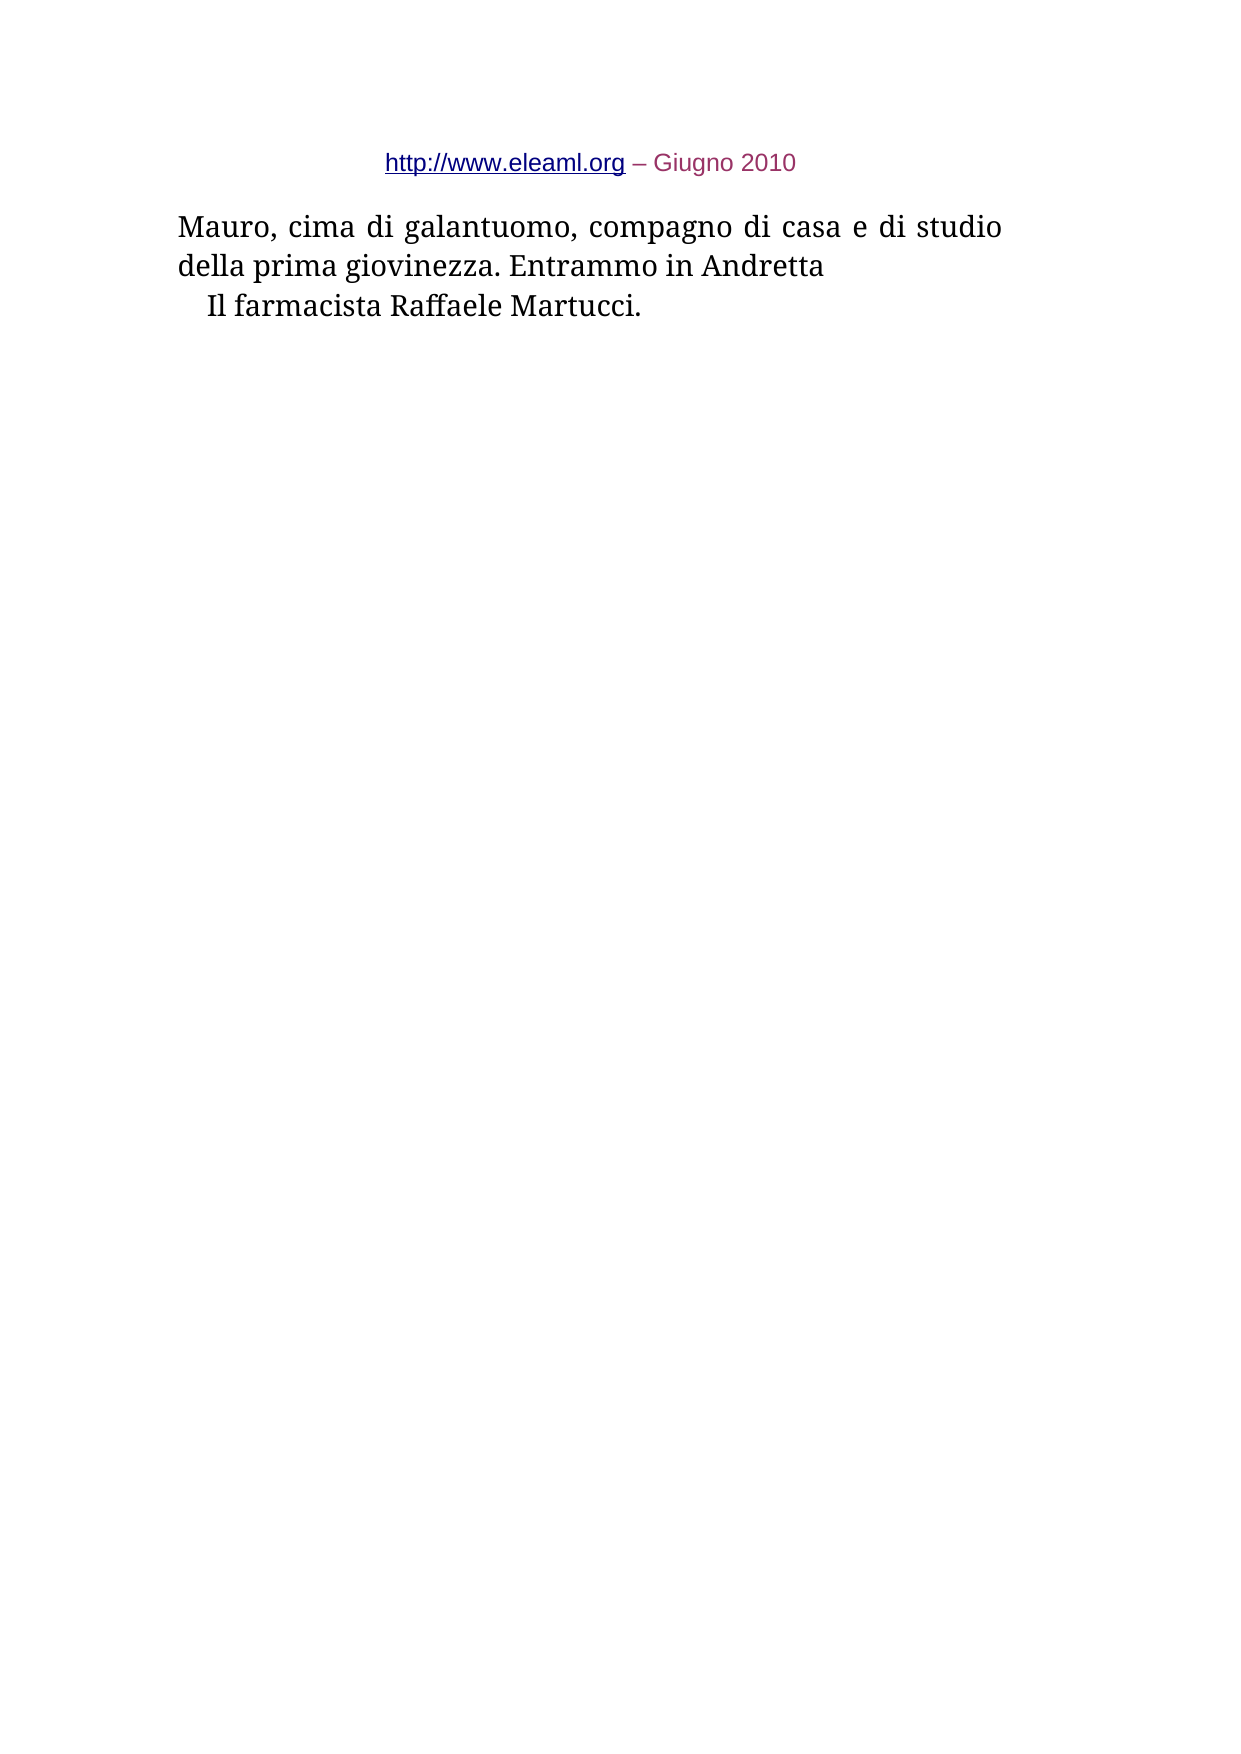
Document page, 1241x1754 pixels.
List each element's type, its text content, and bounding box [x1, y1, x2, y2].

text Il farmacista Raffaele Martucci. [177, 285, 1004, 325]
text Mauro, cima di galantuomo, compagno di casa e di studio della prima giovinezza. Entrammo in Andretta [177, 206, 1004, 285]
